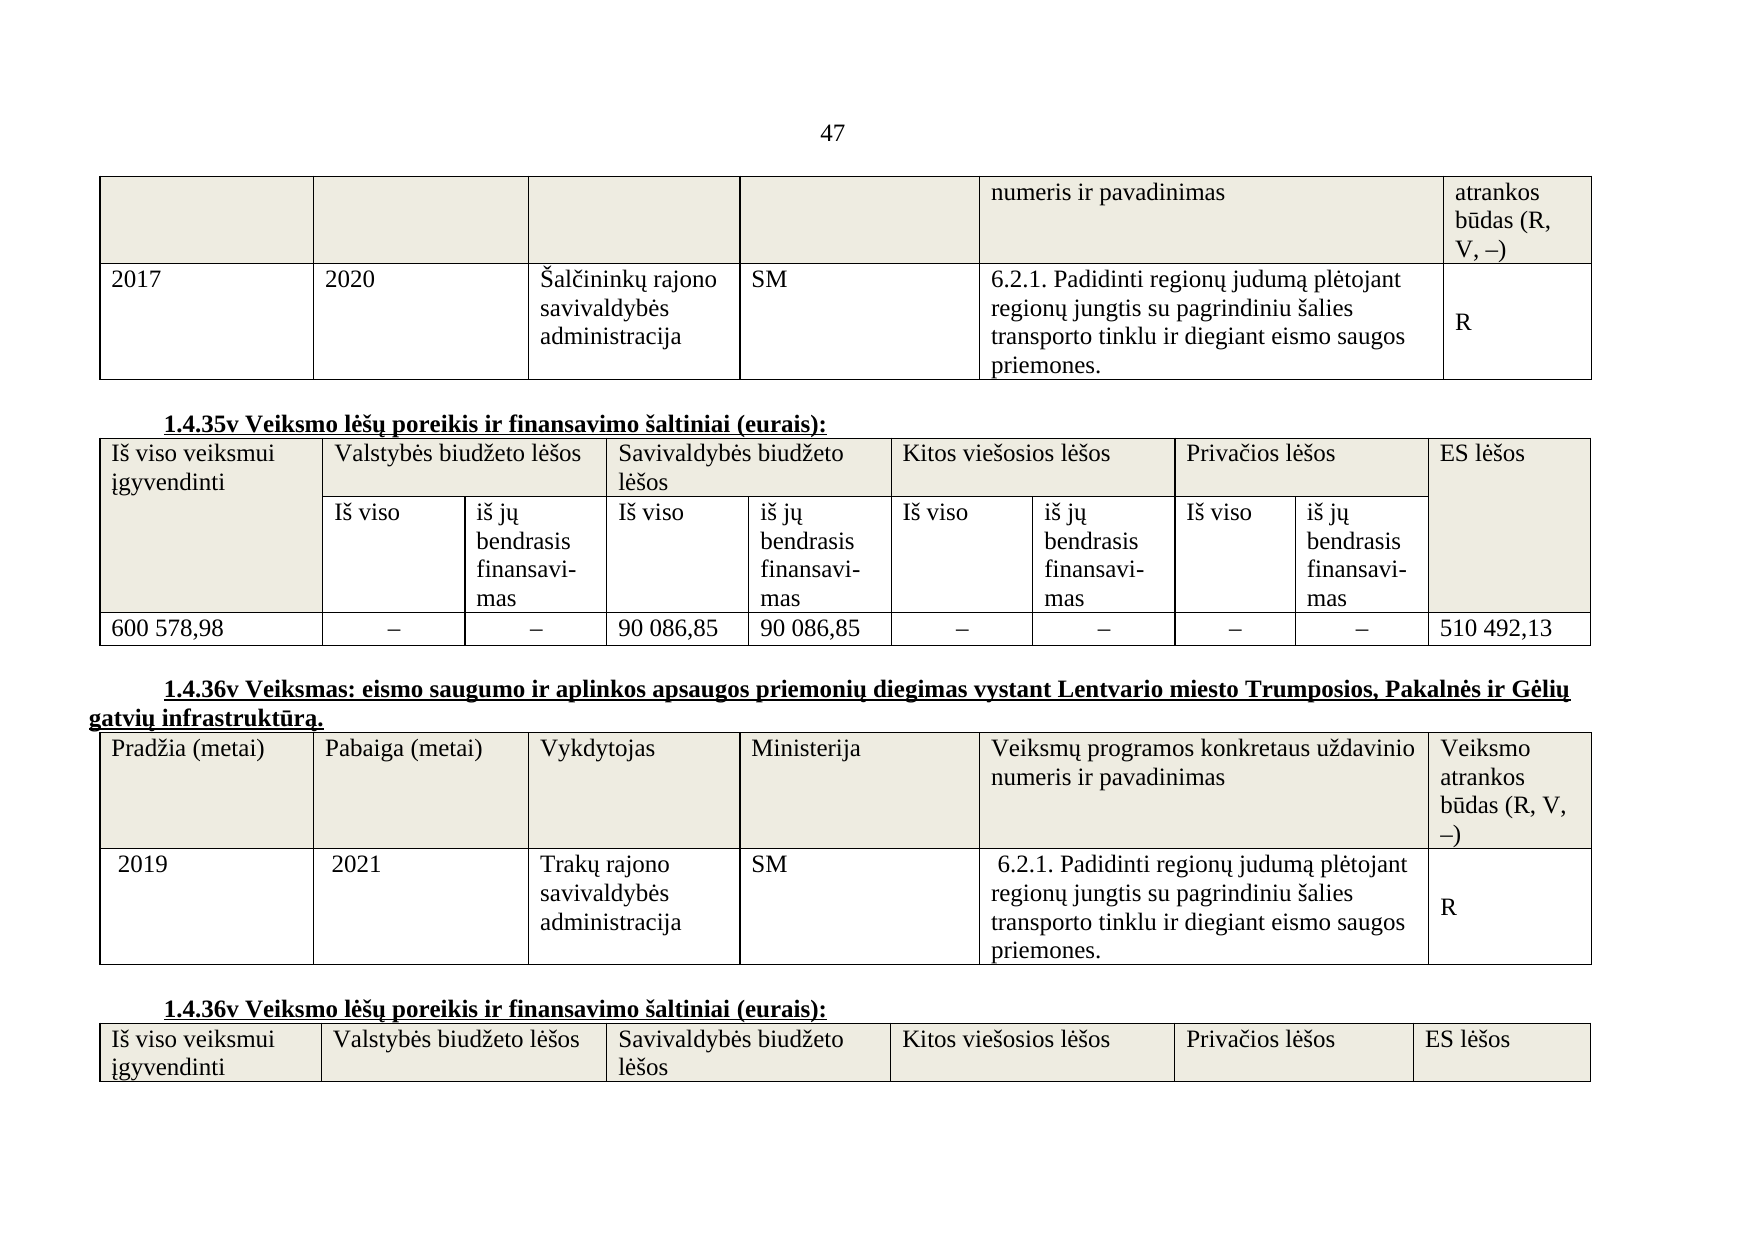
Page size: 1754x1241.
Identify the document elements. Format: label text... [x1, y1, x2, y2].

table_cell Iš viso [892, 497, 1032, 612]
text 1.4.36v Veiksmo lėšų poreikis ir finansavimo šaltiniai (eurais): [89, 994, 1577, 1023]
table_header Pradžia (metai) [101, 733, 313, 848]
table_header [314, 177, 528, 263]
table_header [529, 177, 739, 263]
table_cell 2020 [314, 264, 528, 379]
table_header Privačios lėšos [1176, 439, 1428, 496]
table_header [741, 177, 979, 263]
table_cell 6.2.1. Padidinti regionų judumą plėtojant regionų jungtis su pagrindiniu šalies transporto tinklu ir diegiant eismo saugos priemones. [980, 264, 1443, 379]
table_header Vykdytojas [529, 733, 739, 848]
table_header ES lėšos [1429, 439, 1590, 612]
table_header Kitos viešosios lėšos [891, 1024, 1174, 1081]
table_header Iš viso veiksmui įgyvendinti [101, 1024, 321, 1081]
table_cell R [1444, 264, 1591, 379]
table_header atrankos būdas (R, V, –) [1444, 177, 1591, 263]
table_header ES lėšos [1414, 1024, 1590, 1081]
table_cell R [1429, 849, 1591, 964]
table_header Pabaiga (metai) [314, 733, 528, 848]
table_cell 6.2.1. Padidinti regionų judumą plėtojant regionų jungtis su pagrindiniu šalies transporto tinklu ir diegiant eismo saugos priemones. [980, 849, 1428, 964]
table_cell iš jų bendrasis finansavi- mas [466, 497, 606, 612]
table_cell – [466, 613, 606, 645]
text 1.4.36v Veiksmas: eismo saugumo ir aplinkos apsaugos priemonių diegimas vystant Lentvario miesto Trumposios, Pakalnės ir Gėlių gatvių infrastruktūrą. [89, 674, 1577, 732]
table_cell 600 578,98 [101, 613, 322, 645]
table_header [101, 177, 313, 263]
table_header numeris ir pavadinimas [980, 177, 1443, 263]
table_cell – [323, 613, 464, 645]
table_cell iš jų bendrasis finansavi- mas [1033, 497, 1174, 612]
table_cell iš jų bendrasis finansavi- mas [749, 497, 891, 612]
table_header Veiksmų programos konkretaus uždavinio numeris ir pavadinimas [980, 733, 1428, 848]
table_cell Trakų rajono savivaldybės administracija [529, 849, 739, 964]
table_cell 2019 [101, 849, 313, 964]
table_cell SM [741, 849, 979, 964]
table_header Privačios lėšos [1175, 1024, 1413, 1081]
table_cell – [1176, 613, 1295, 645]
table_header Iš viso veiksmui įgyvendinti [101, 439, 322, 612]
text 1.4.35v Veiksmo lėšų poreikis ir finansavimo šaltiniai (eurais): [89, 409, 1577, 437]
table_cell – [1296, 613, 1428, 645]
table_header Ministerija [741, 733, 979, 848]
table_cell Iš viso [323, 497, 464, 612]
table_header Valstybės biudžeto lėšos [322, 1024, 606, 1081]
table_header Savivaldybės biudžeto lėšos [607, 439, 891, 496]
table_header Savivaldybės biudžeto lėšos [607, 1024, 890, 1081]
table_cell – [892, 613, 1032, 645]
table_cell – [1033, 613, 1174, 645]
table_header Veiksmo atrankos būdas (R, V, –) [1429, 733, 1591, 848]
table_cell Iš viso [1176, 497, 1295, 612]
table_cell 510 492,13 [1429, 613, 1590, 645]
table_cell Iš viso [607, 497, 748, 612]
table_cell SM [741, 264, 979, 379]
table_cell Šalčininkų rajono savivaldybės administracija [529, 264, 739, 379]
table_cell 2021 [314, 849, 528, 964]
table_cell 2017 [101, 264, 313, 379]
table_header Kitos viešosios lėšos [892, 439, 1174, 496]
table_cell iš jų bendrasis finansavi- mas [1296, 497, 1428, 612]
table_cell 90 086,85 [607, 613, 748, 645]
table_cell 90 086,85 [749, 613, 891, 645]
table_header Valstybės biudžeto lėšos [323, 439, 606, 496]
